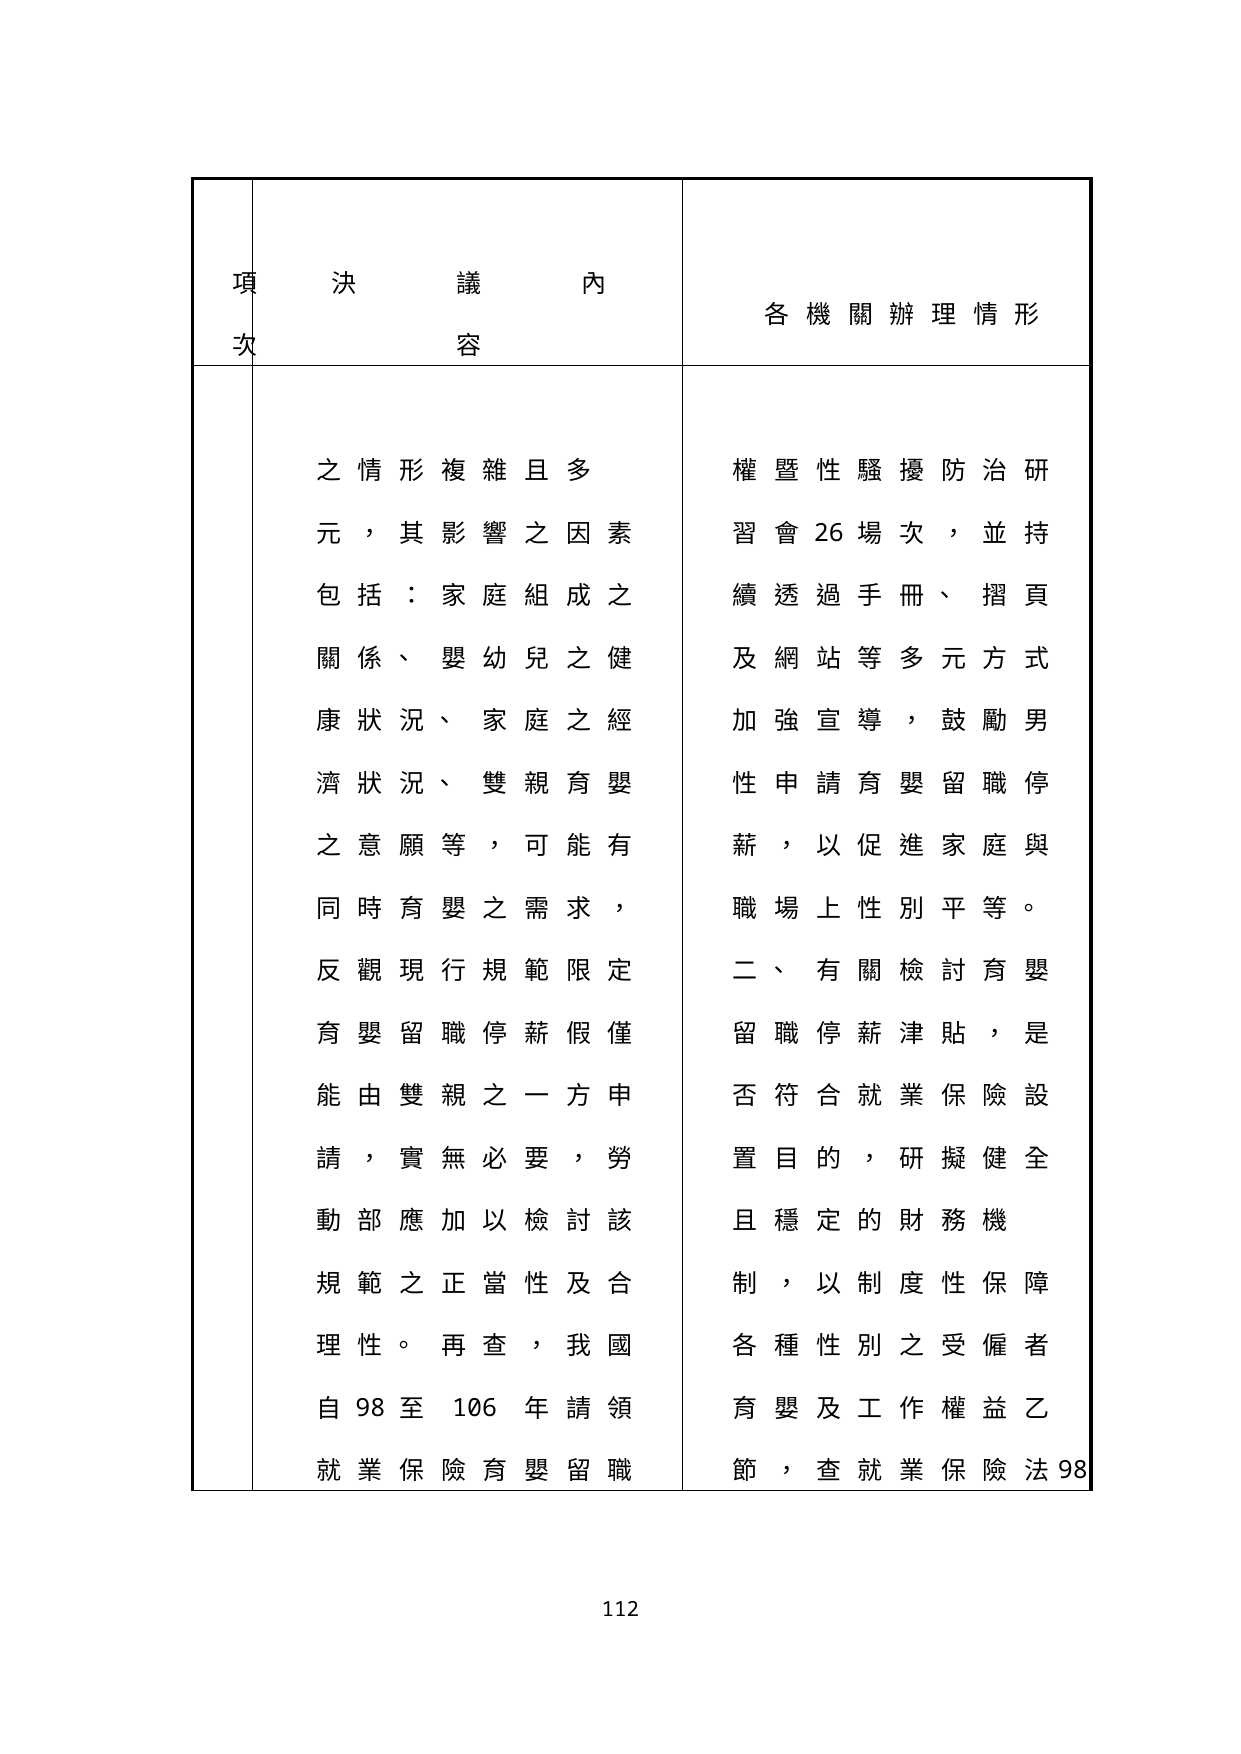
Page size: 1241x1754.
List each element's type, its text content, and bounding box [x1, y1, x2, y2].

table_cell 30. [194, 366, 252, 1490]
table_header 決 議 內 容 [253, 180, 682, 365]
table_cell 之情形複雜且多元，其影響之因素包括：家庭組成之關係、嬰幼兒之健康狀況、家庭之經濟狀況、雙親育嬰之意願等，可能有同時育嬰之需求，反觀現行規範限定育嬰留職停薪假僅能由雙親之一方申請，實無必要，勞動部應加以檢討該規範之正當性及合理性。再查，我國自98至106年請領就業保險育嬰留職 [253, 366, 682, 1490]
table_header 項次 [194, 180, 252, 365]
table_header 各機關辦理情形 [683, 180, 1089, 365]
table_cell 權暨性騷擾防治研習會26場次，並持續透過手冊、摺頁及網站等多元方式加強宣導，鼓勵男性申請育嬰留職停薪，以促進家庭與職場上性別平等。 二、有關檢討育嬰留職停薪津貼，是否符合就業保險設置目的，研擬健全且穩定的財務機制，以制度性保障各種性別之受僱者育嬰及工作權益乙節，查就業保險法98 [683, 366, 1089, 1490]
